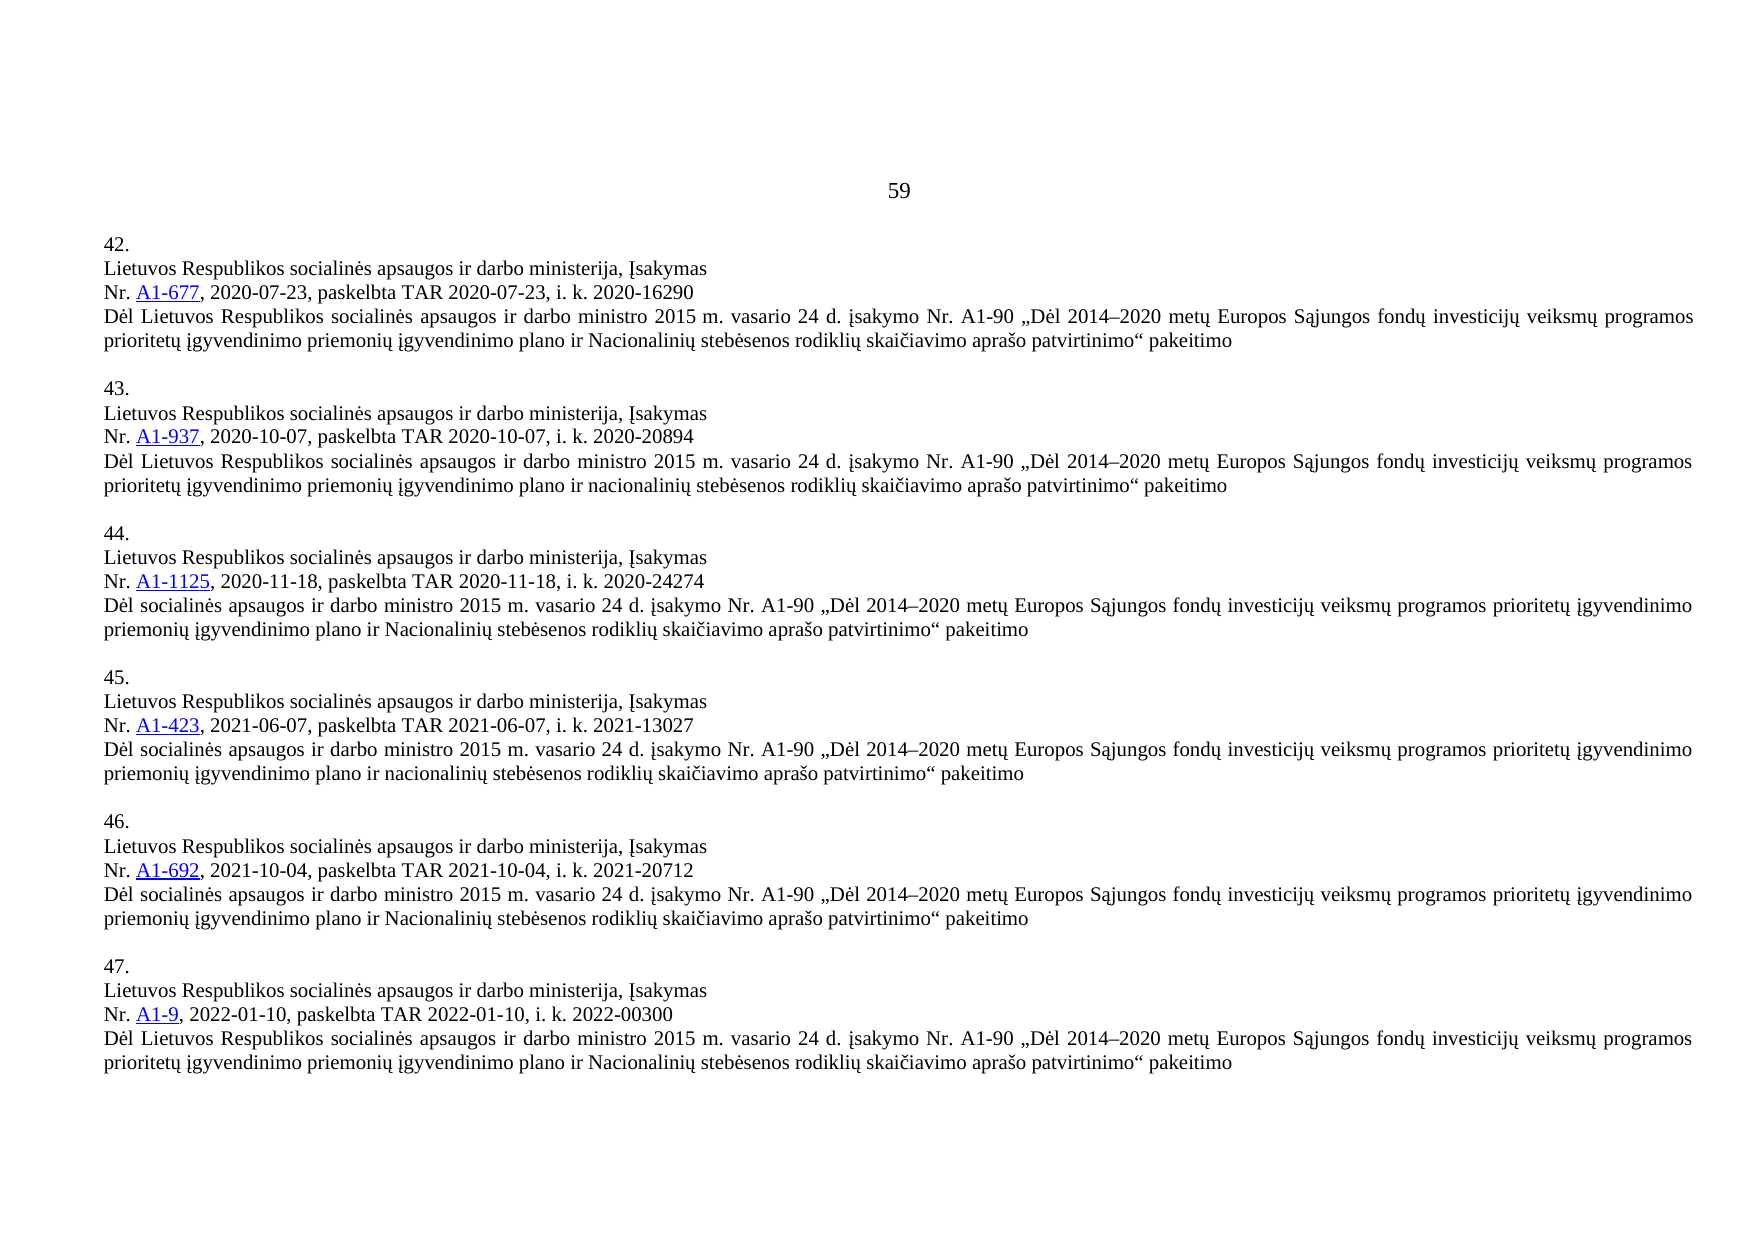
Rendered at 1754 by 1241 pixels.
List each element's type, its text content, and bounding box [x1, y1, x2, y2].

text Lietuvos Respublikos socialinės apsaugos ir darbo ministerija, Įsakymas [103, 689, 1695, 713]
text Lietuvos Respublikos socialinės apsaugos ir darbo ministerija, Įsakymas [103, 256, 1695, 280]
text Lietuvos Respublikos socialinės apsaugos ir darbo ministerija, Įsakymas [103, 400, 1695, 424]
text 43. [103, 376, 1695, 400]
text Dėl Lietuvos Respublikos socialinės apsaugos ir darbo ministro 2015 m. vasario 24 d. įsakymo Nr. A1-90 „Dėl 2014–2020 metų Europos Sąjungos fondų investicijų veiksmų programos prioritetų įgyvendinimo priemonių įgyvendinimo plano ir Nacionalinių stebėsenos rodiklių skaičiavimo aprašo patvirtinimo“ pakeitimo [103, 304, 1695, 352]
text Dėl Lietuvos Respublikos socialinės apsaugos ir darbo ministro 2015 m. vasario 24 d. įsakymo Nr. A1-90 „Dėl 2014–2020 metų Europos Sąjungos fondų investicijų veiksmų programos prioritetų įgyvendinimo priemonių įgyvendinimo plano ir Nacionalinių stebėsenos rodiklių skaičiavimo aprašo patvirtinimo“ pakeitimo [103, 1026, 1695, 1074]
text 47. [103, 954, 1695, 978]
text Dėl socialinės apsaugos ir darbo ministro 2015 m. vasario 24 d. įsakymo Nr. A1-90 „Dėl 2014–2020 metų Europos Sąjungos fondų investicijų veiksmų programos prioritetų įgyvendinimo priemonių įgyvendinimo plano ir nacionalinių stebėsenos rodiklių skaičiavimo aprašo patvirtinimo“ pakeitimo [103, 737, 1695, 785]
text Dėl socialinės apsaugos ir darbo ministro 2015 m. vasario 24 d. įsakymo Nr. A1-90 „Dėl 2014–2020 metų Europos Sąjungos fondų investicijų veiksmų programos prioritetų įgyvendinimo priemonių įgyvendinimo plano ir Nacionalinių stebėsenos rodiklių skaičiavimo aprašo patvirtinimo“ pakeitimo [103, 593, 1695, 641]
text 45. [103, 665, 1695, 689]
text Lietuvos Respublikos socialinės apsaugos ir darbo ministerija, Įsakymas [103, 978, 1695, 1002]
text 44. [103, 521, 1695, 545]
text Nr. A1-692, 2021-10-04, paskelbta TAR 2021-10-04, i. k. 2021-20712 [103, 858, 1695, 882]
text Nr. A1-1125, 2020-11-18, paskelbta TAR 2020-11-18, i. k. 2020-24274 [103, 569, 1695, 593]
text Dėl Lietuvos Respublikos socialinės apsaugos ir darbo ministro 2015 m. vasario 24 d. įsakymo Nr. A1-90 „Dėl 2014–2020 metų Europos Sąjungos fondų investicijų veiksmų programos prioritetų įgyvendinimo priemonių įgyvendinimo plano ir nacionalinių stebėsenos rodiklių skaičiavimo aprašo patvirtinimo“ pakeitimo [103, 448, 1695, 497]
text Lietuvos Respublikos socialinės apsaugos ir darbo ministerija, Įsakymas [103, 545, 1695, 569]
text 42. [103, 232, 1695, 256]
text Dėl socialinės apsaugos ir darbo ministro 2015 m. vasario 24 d. įsakymo Nr. A1-90 „Dėl 2014–2020 metų Europos Sąjungos fondų investicijų veiksmų programos prioritetų įgyvendinimo priemonių įgyvendinimo plano ir Nacionalinių stebėsenos rodiklių skaičiavimo aprašo patvirtinimo“ pakeitimo [103, 882, 1695, 930]
text Nr. A1-677, 2020-07-23, paskelbta TAR 2020-07-23, i. k. 2020-16290 [103, 280, 1695, 304]
text Nr. A1-9, 2022-01-10, paskelbta TAR 2022-01-10, i. k. 2022-00300 [103, 1002, 1695, 1026]
text Lietuvos Respublikos socialinės apsaugos ir darbo ministerija, Įsakymas [103, 833, 1695, 858]
text Nr. A1-423, 2021-06-07, paskelbta TAR 2021-06-07, i. k. 2021-13027 [103, 713, 1695, 737]
text Nr. A1-937, 2020-10-07, paskelbta TAR 2020-10-07, i. k. 2020-20894 [103, 424, 1695, 448]
text 46. [103, 809, 1695, 833]
